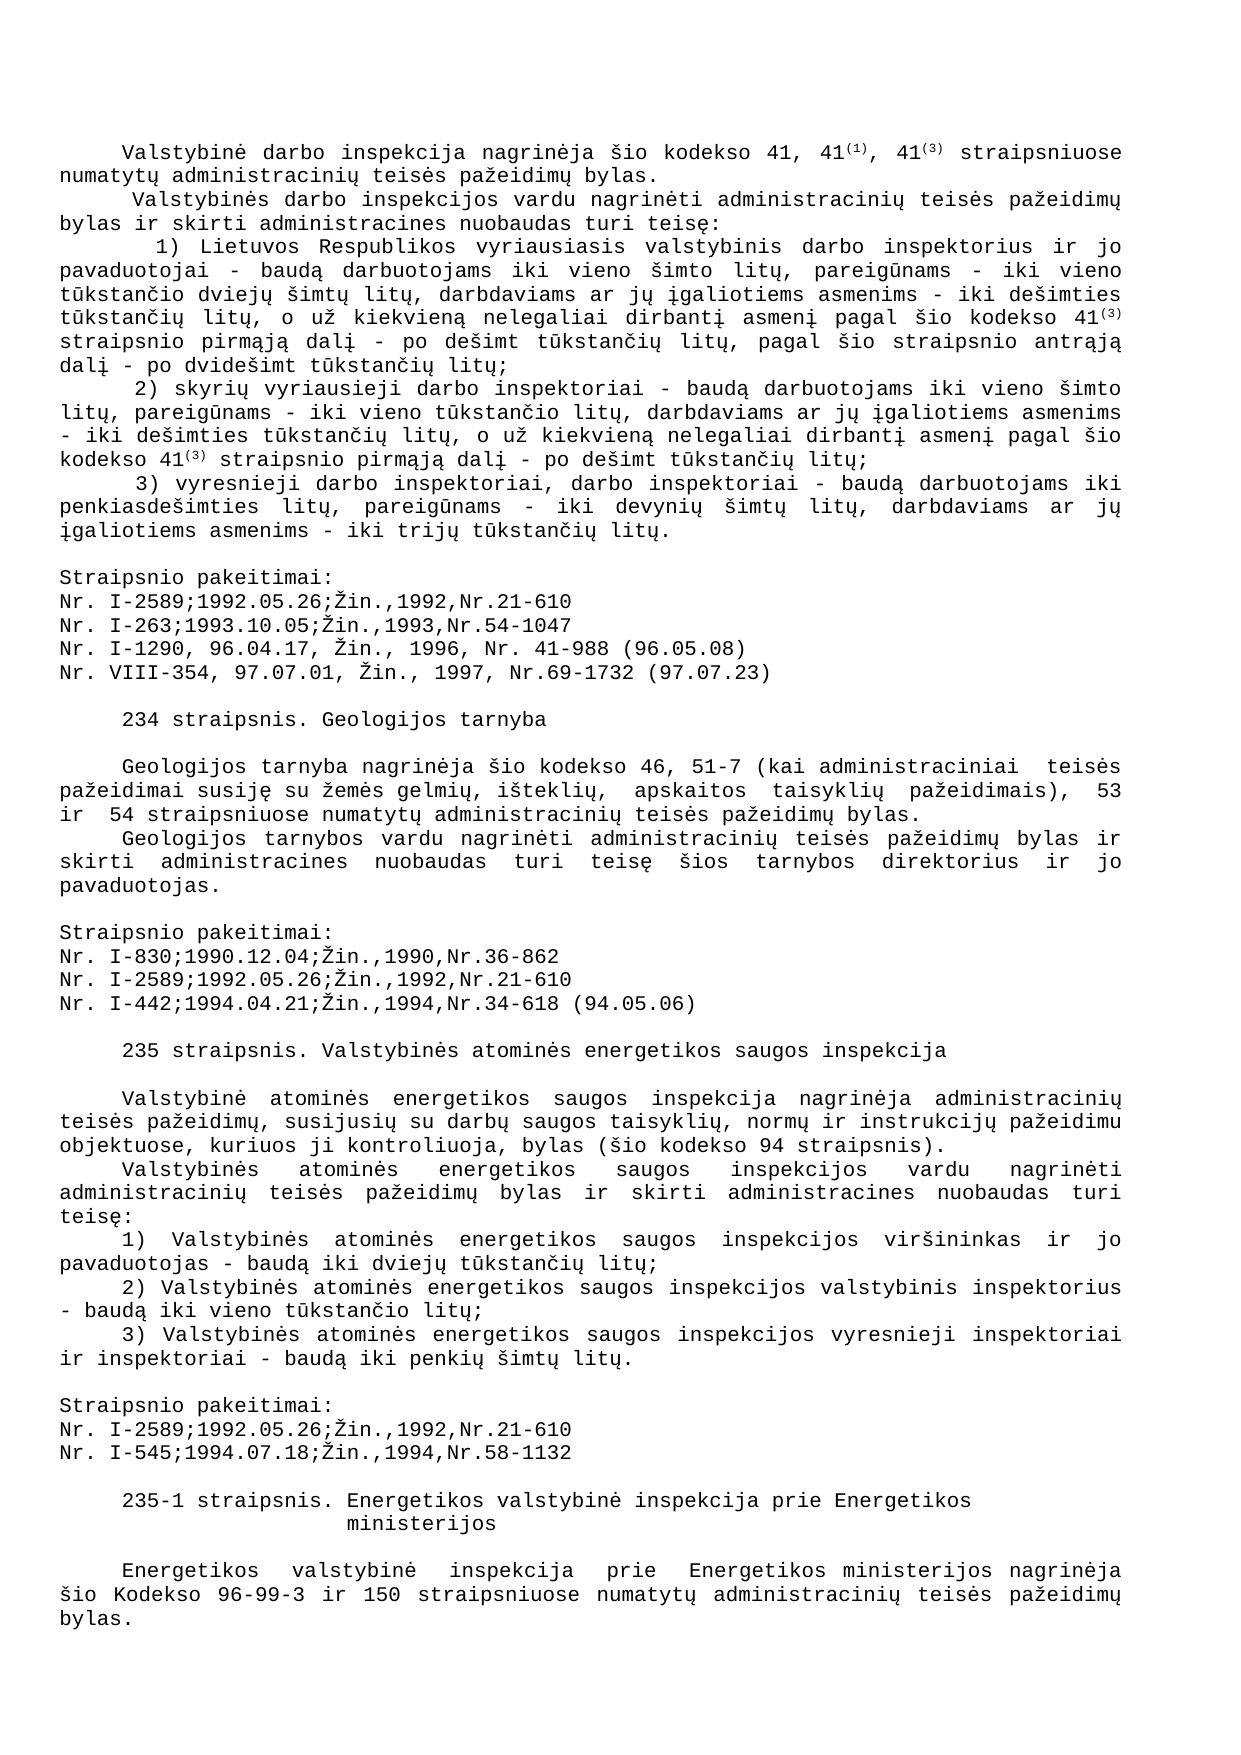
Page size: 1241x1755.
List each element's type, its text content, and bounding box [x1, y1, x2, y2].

text 235-1 straipsnis. Energetikos valstybinė inspekcija prie Energetikos [59, 1489, 1122, 1513]
text Nr. I-1290, 96.04.17, Žin., 1996, Nr. 41-988 (96.05.08) [59, 638, 1122, 662]
text Nr. I-2589;1992.05.26;Žin.,1992,Nr.21-610 [59, 591, 1122, 615]
text Straipsnio pakeitimai: [59, 567, 1122, 591]
text Nr. I-263;1993.10.05;Žin.,1993,Nr.54-1047 [59, 615, 1122, 638]
text Valstybinė atominės energetikos saugos inspekcija nagrinėja administracinių teisės pažeidimų, susijusių su darbų saugos taisyklių, normų ir instrukcijų pažeidimu objektuose, kuriuos ji kontroliuoja, bylas (šio kodekso 94 straipsnis). [59, 1088, 1122, 1158]
text Nr. I-2589;1992.05.26;Žin.,1992,Nr.21-610 [59, 1419, 1122, 1442]
text 1) Valstybinės atominės energetikos saugos inspekcijos viršininkas ir jo pavaduotojas - baudą iki dviejų tūkstančių litų; [59, 1229, 1122, 1277]
text 3) Valstybinės atominės energetikos saugos inspekcijos vyresnieji inspektoriai ir inspektoriai - baudą iki penkių šimtų litų. [59, 1324, 1122, 1371]
text 1) Lietuvos Respublikos vyriausiasis valstybinis darbo inspektorius ir jo pavaduotojai - baudą darbuotojams iki vieno šimto litų, pareigūnams - iki vieno tūkstančio dviejų šimtų litų, darbdaviams ar jų įgaliotiems asmenims - iki dešimties tūkstančių litų, o už kiekvieną nelegaliai dirbantį asmenį pagal šio kodekso 41(3) straipsnio pirmąją dalį - po dešimt tūkstančių litų, pagal šio straipsnio antrąją dalį - po dvidešimt tūkstančių litų; [59, 236, 1122, 378]
text Straipsnio pakeitimai: [59, 1395, 1122, 1419]
text Nr. I-830;1990.12.04;Žin.,1990,Nr.36-862 [59, 946, 1122, 969]
text Straipsnio pakeitimai: [59, 922, 1122, 946]
text 234 straipsnis. Geologijos tarnyba [59, 709, 1122, 733]
text ministerijos [59, 1513, 1122, 1537]
text 2) Valstybinės atominės energetikos saugos inspekcijos valstybinis inspektorius - baudą iki vieno tūkstančio litų; [59, 1277, 1122, 1324]
text Geologijos tarnybos vardu nagrinėti administracinių teisės pažeidimų bylas ir skirti administracines nuobaudas turi teisę šios tarnybos direktorius ir jo pavaduotojas. [59, 827, 1122, 898]
text Nr. VIII-354, 97.07.01, Žin., 1997, Nr.69-1732 (97.07.23) [59, 662, 1122, 686]
text Nr. I-2589;1992.05.26;Žin.,1992,Nr.21-610 [59, 969, 1122, 993]
text 3) vyresnieji darbo inspektoriai, darbo inspektoriai - baudą darbuotojams iki penkiasdešimties litų, pareigūnams - iki devynių šimtų litų, darbdaviams ar jų įgaliotiems asmenims - iki trijų tūkstančių litų. [59, 473, 1122, 544]
text Valstybinė darbo inspekcija nagrinėja šio kodekso 41, 41(1), 41(3) straipsniuose numatytų administracinių teisės pažeidimų bylas. [59, 142, 1122, 189]
text Nr. I-545;1994.07.18;Žin.,1994,Nr.58-1132 [59, 1442, 1122, 1466]
text 235 straipsnis. Valstybinės atominės energetikos saugos inspekcija [59, 1040, 1122, 1064]
text Geologijos tarnyba nagrinėja šio kodekso 46, 51-7 (kai administraciniai teisės pažeidimai susiję su žemės gelmių, išteklių, apskaitos taisyklių pažeidimais), 53 ir 54 straipsniuose numatytų administracinių teisės pažeidimų bylas. [59, 757, 1122, 827]
text Energetikos valstybinė inspekcija prie Energetikos ministerijos nagrinėja šio Kodekso 96-99-3 ir 150 straipsniuose numatytų administracinių teisės pažeidimų bylas. [59, 1561, 1122, 1631]
text Valstybinės atominės energetikos saugos inspekcijos vardu nagrinėti administracinių teisės pažeidimų bylas ir skirti administracines nuobaudas turi teisę: [59, 1158, 1122, 1229]
text 2) skyrių vyriausieji darbo inspektoriai - baudą darbuotojams iki vieno šimto litų, pareigūnams - iki vieno tūkstančio litų, darbdaviams ar jų įgaliotiems asmenims - iki dešimties tūkstančių litų, o už kiekvieną nelegaliai dirbantį asmenį pagal šio kodekso 41(3) straipsnio pirmąją dalį - po dešimt tūkstančių litų; [59, 378, 1122, 473]
text Nr. I-442;1994.04.21;Žin.,1994,Nr.34-618 (94.05.06) [59, 993, 1122, 1017]
text Valstybinės darbo inspekcijos vardu nagrinėti administracinių teisės pažeidimų bylas ir skirti administracines nuobaudas turi teisę: [59, 189, 1122, 236]
